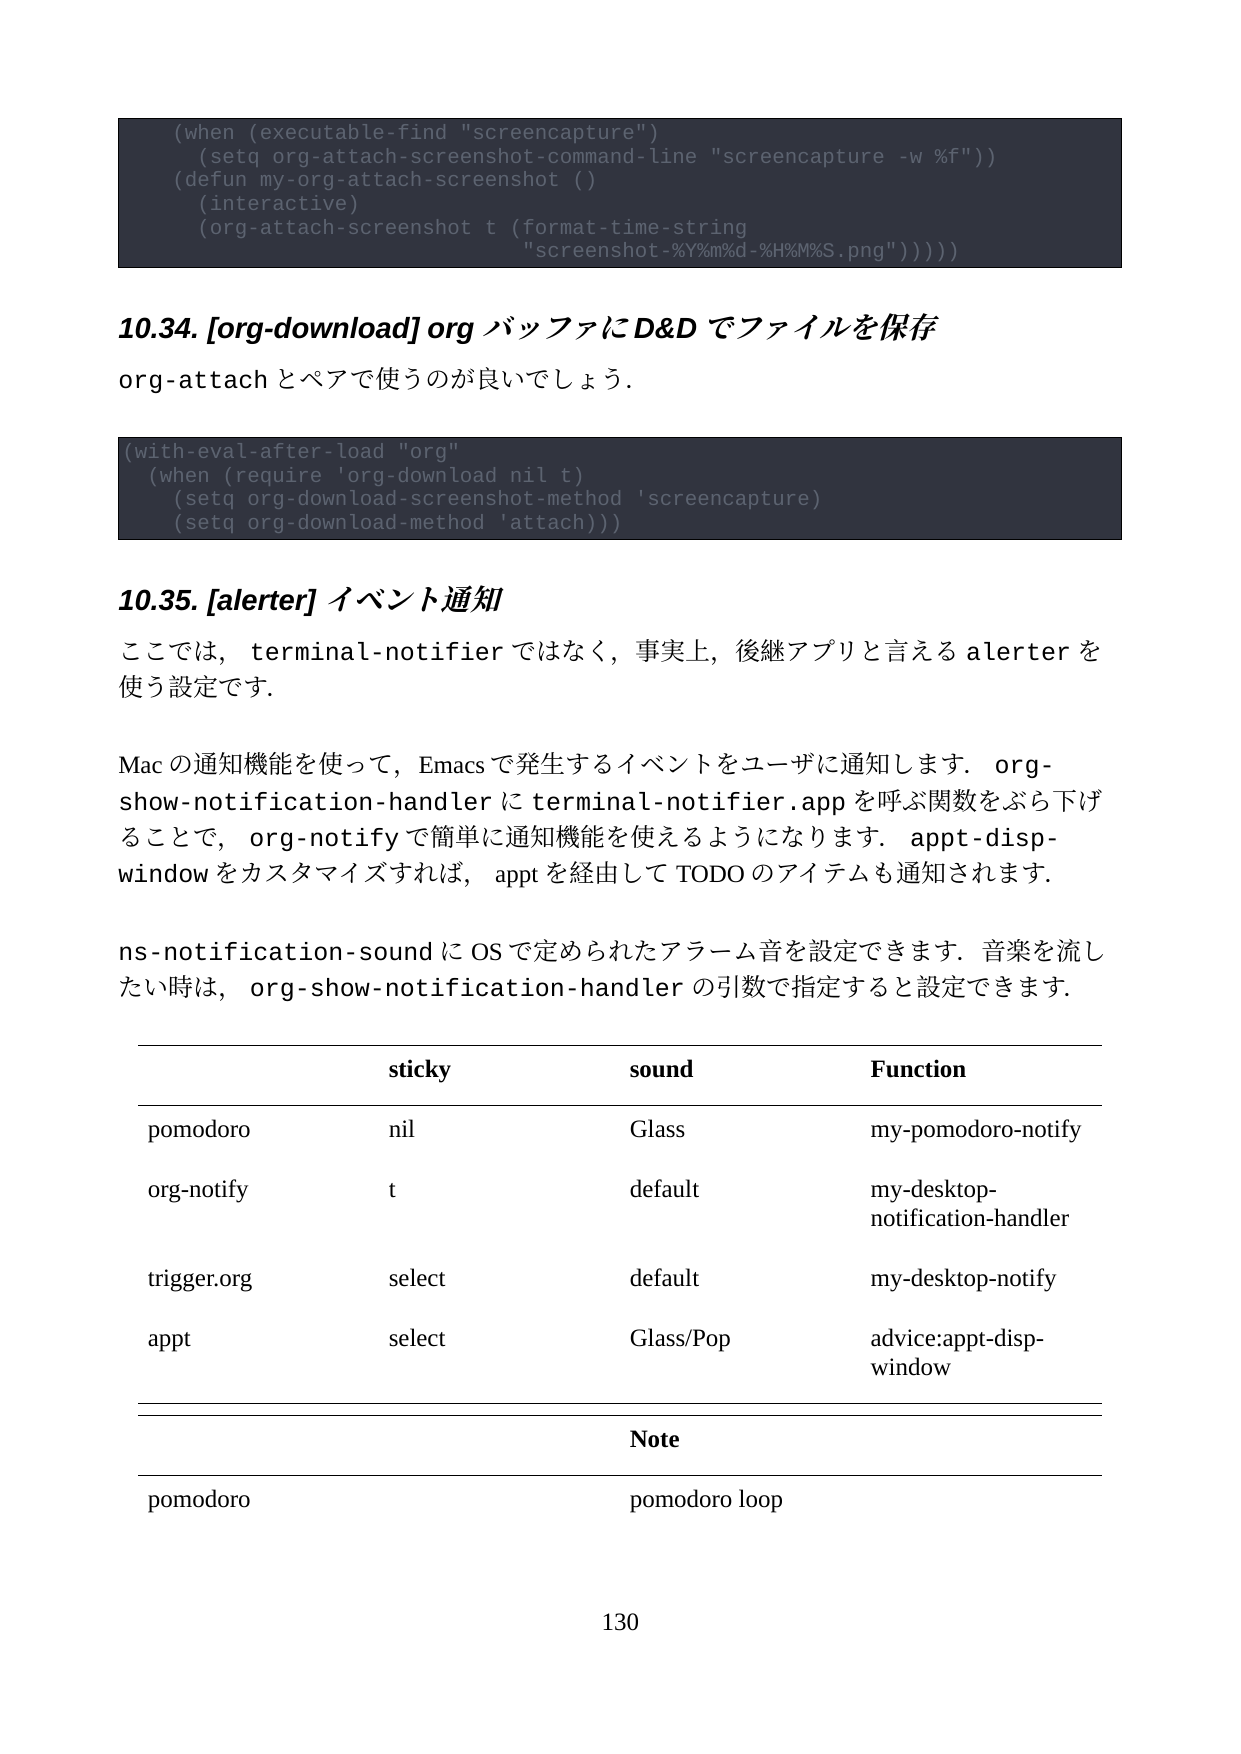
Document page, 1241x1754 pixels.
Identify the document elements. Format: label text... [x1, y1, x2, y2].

table_header Note [620, 1416, 1102, 1474]
table_cell nil [379, 1106, 620, 1165]
text (defun my-org-attach-screenshot () [119, 165, 1121, 189]
text (setq org-attach-screenshot-command-line "screencapture -w %f")) [119, 142, 1121, 165]
table_cell trigger.org [138, 1254, 379, 1314]
subtitle [org-download] org バッファにD&Dでファイルを保存 [118, 305, 1122, 347]
table_cell Glass/Pop [620, 1314, 861, 1403]
table_header Function [861, 1046, 1102, 1105]
subtitle [alerter] イベント通知 [118, 577, 1122, 619]
table_cell my-pomodoro-notify [861, 1106, 1102, 1165]
text (org-attach-screenshot t (format-time-string [119, 213, 1121, 236]
table_header sticky [379, 1046, 620, 1105]
table_cell select [379, 1254, 620, 1314]
text (when (executable-find "screencapture") [119, 119, 1121, 142]
table_cell org-notify [138, 1165, 379, 1254]
text (setq org-download-screenshot-method 'screencapture) [119, 484, 1121, 508]
table_header [138, 1046, 379, 1105]
text ns-notification-sound に OSで定められたアラーム音を設定できます．音楽を流したい時は， org-show-notification-handler の引数で指定すると設定できます． [118, 931, 1122, 1032]
table_cell pomodoro [138, 1476, 620, 1535]
table_cell advice:appt-disp-window [861, 1314, 1102, 1403]
table_cell Glass [620, 1106, 861, 1165]
table_cell t [379, 1165, 620, 1254]
table_cell default [620, 1254, 861, 1314]
table_cell default [620, 1165, 861, 1254]
table_cell appt [138, 1314, 379, 1403]
table_cell pomodoro loop [620, 1476, 1102, 1535]
text (when (require 'org-download nil t) [119, 461, 1121, 484]
table_cell my-desktop-notify [861, 1254, 1102, 1314]
table_header sound [620, 1046, 861, 1105]
text (setq org-download-method 'attach))) [119, 508, 1121, 539]
table_cell pomodoro [138, 1106, 379, 1165]
text (interactive) [119, 189, 1121, 213]
table_cell select [379, 1314, 620, 1403]
text org-attach とペアで使うのが良いでしょう． [118, 360, 1122, 425]
table_header [138, 1416, 620, 1474]
text "screenshot-%Y%m%d-%H%M%S.png"))))) [119, 236, 1121, 267]
text ここでは， terminal-notifier ではなく，事実上，後継アプリと言える alerter を使う設定です． [118, 631, 1122, 732]
table_cell my-desktop-notification-handler [861, 1165, 1102, 1254]
text Mac の通知機能を使って，Emacsで発生するイベントをユーザに通知します． org-show-notification-handler に terminal-notifier.app を呼ぶ関数をぶら下げることで， org-notify で簡単に通知機能を使えるようになります． appt-disp-window をカスタマイズすれば， appt を経由して TODOのアイテムも通知されます． [118, 745, 1122, 919]
text (with-eval-after-load "org" [119, 438, 1121, 461]
